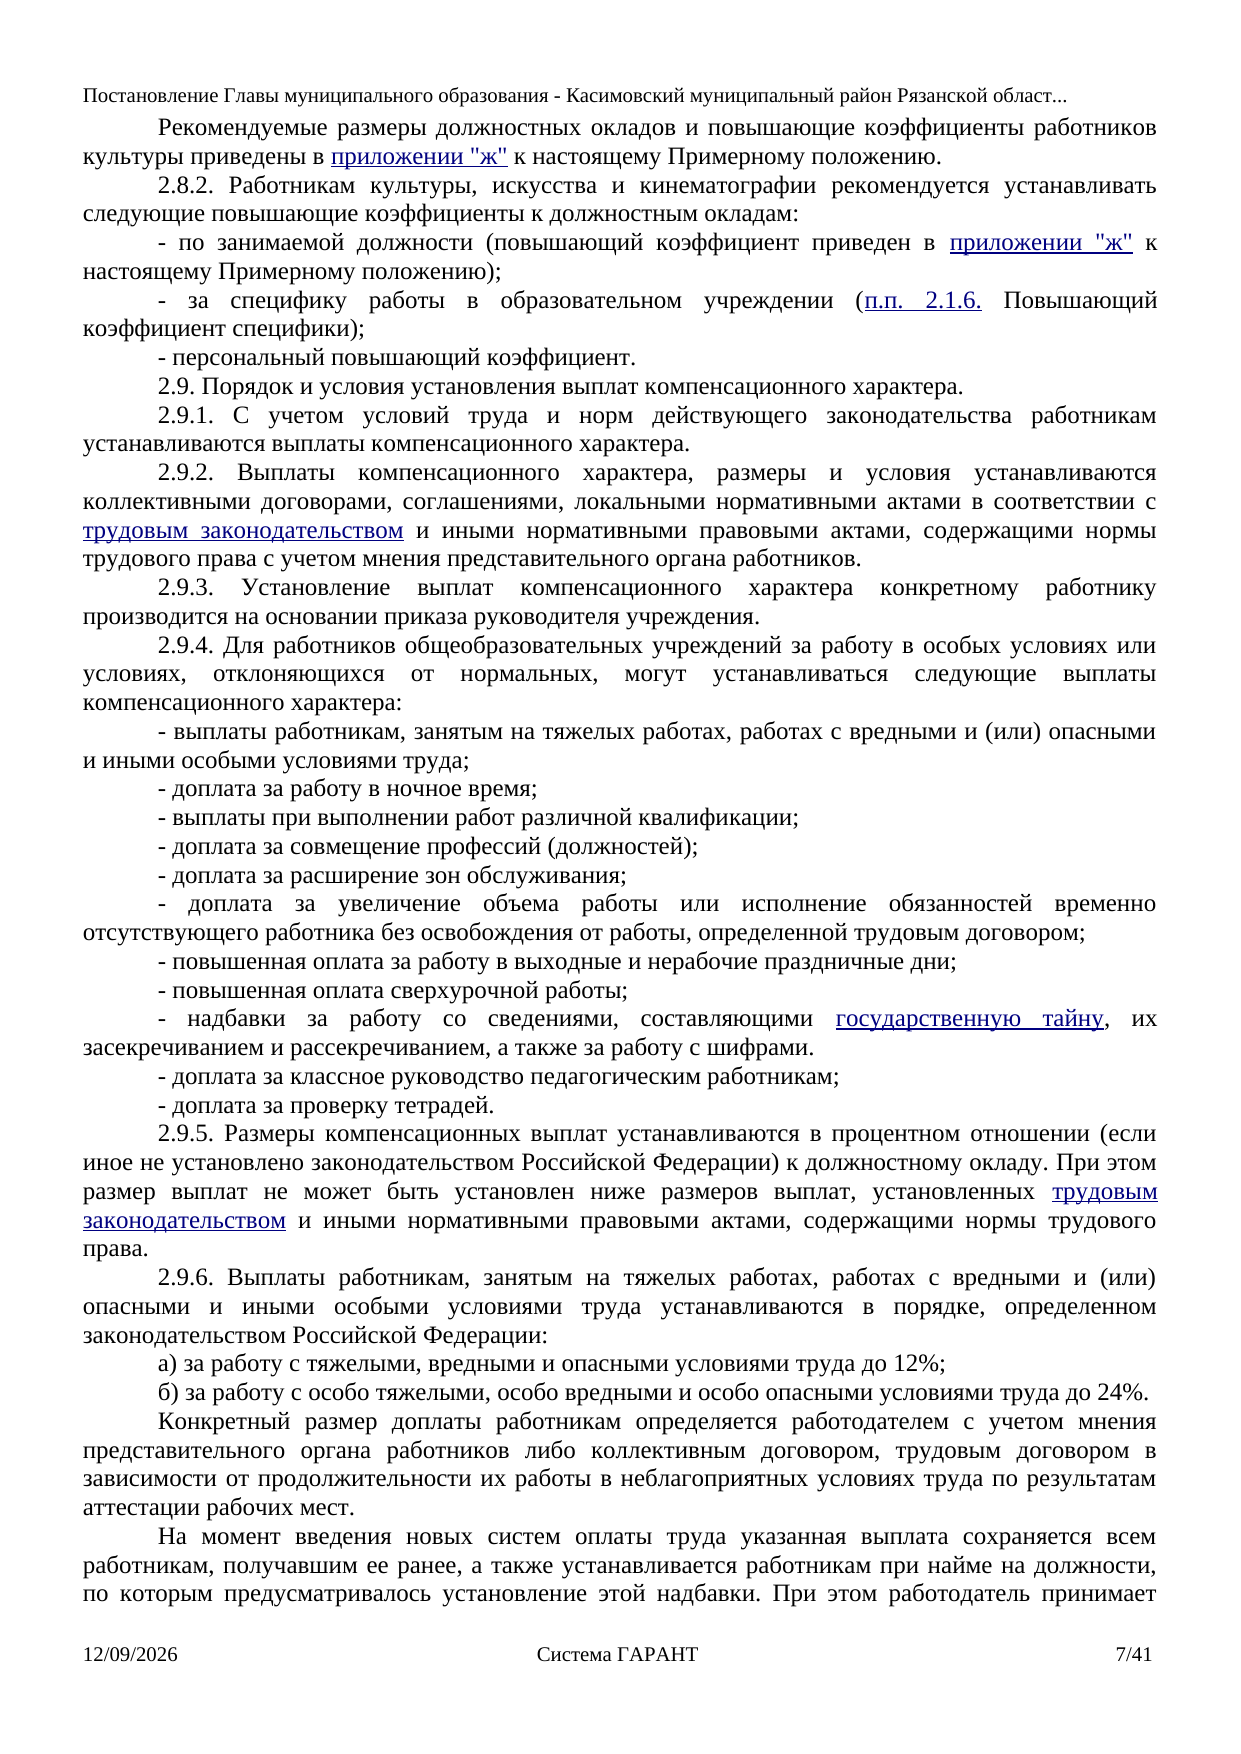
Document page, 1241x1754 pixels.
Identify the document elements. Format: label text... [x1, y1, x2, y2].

text 2.9. Порядок и условия установления выплат компенсационного характера. [83, 371, 1157, 400]
text 2.9.6. Выплаты работникам, занятым на тяжелых работах, работах с вредными и (или) опасными и иными особыми условиями труда устанавливаются в порядке, определенном законодательством Российской Федерации: [83, 1262, 1157, 1348]
text - выплаты при выполнении работ различной квалификации; [83, 802, 1157, 831]
text - доплата за расширение зон обслуживания; [83, 860, 1157, 888]
text - доплата за классное руководство педагогическим работникам; [83, 1061, 1157, 1090]
text б) за работу с особо тяжелыми, особо вредными и особо опасными условиями труда до 24%. [83, 1377, 1157, 1406]
text 2.8.2. Работникам культуры, искусства и кинематографии рекомендуется устанавливать следующие повышающие коэффициенты к должностным окладам: [83, 170, 1157, 227]
text - доплата за совмещение профессий (должностей); [83, 831, 1157, 860]
text Конкретный размер доплаты работникам определяется работодателем с учетом мнения представительного органа работников либо коллективным договором, трудовым договором в зависимости от продолжительности их работы в неблагоприятных условиях труда по результатам аттестации рабочих мест. [83, 1406, 1157, 1521]
text - повышенная оплата сверхурочной работы; [83, 975, 1157, 1003]
text На момент введения новых систем оплаты труда указанная выплата сохраняется всем работникам, получавшим ее ранее, а также устанавливается работникам при найме на должности, по которым предусматривалось установление этой надбавки. При этом работодатель принимает [83, 1521, 1157, 1607]
text а) за работу с тяжелыми, вредными и опасными условиями труда до 12%; [83, 1348, 1157, 1377]
text 2.9.2. Выплаты компенсационного характера, размеры и условия устанавливаются коллективными договорами, соглашениями, локальными нормативными актами в соответствии с трудовым законодательством и иными нормативными правовыми актами, содержащими нормы трудового права с учетом мнения представительного органа работников. [83, 457, 1157, 572]
text Рекомендуемые размеры должностных окладов и повышающие коэффициенты работников культуры приведены в приложении "ж" к настоящему Примерному положению. [83, 112, 1157, 170]
text - надбавки за работу со сведениями, составляющими государственную тайну, их засекречиванием и рассекречиванием, а также за работу с шифрами. [83, 1003, 1157, 1061]
text - доплата за работу в ночное время; [83, 773, 1157, 802]
text - персональный повышающий коэффициент. [83, 342, 1157, 371]
text 2.9.5. Размеры компенсационных выплат устанавливаются в процентном отношении (если иное не установлено законодательством Российской Федерации) к должностному окладу. При этом размер выплат не может быть установлен ниже размеров выплат, установленных трудовым законодательством и иными нормативными правовыми актами, содержащими нормы трудового права. [83, 1118, 1157, 1262]
text 2.9.3. Установление выплат компенсационного характера конкретному работнику производится на основании приказа руководителя учреждения. [83, 572, 1157, 630]
text - доплата за увеличение объема работы или исполнение обязанностей временно отсутствующего работника без освобождения от работы, определенной трудовым договором; [83, 888, 1157, 946]
text - за специфику работы в образовательном учреждении (п.п. 2.1.6. Повышающий коэффициент специфики); [83, 285, 1157, 342]
text 2.9.4. Для работников общеобразовательных учреждений за работу в особых условиях или условиях, отклоняющихся от нормальных, могут устанавливаться следующие выплаты компенсационного характера: [83, 630, 1157, 716]
text - повышенная оплата за работу в выходные и нерабочие праздничные дни; [83, 946, 1157, 975]
text 2.9.1. С учетом условий труда и норм действующего законодательства работникам устанавливаются выплаты компенсационного характера. [83, 400, 1157, 457]
text - доплата за проверку тетрадей. [83, 1090, 1157, 1118]
text - по занимаемой должности (повышающий коэффициент приведен в приложении "ж" к настоящему Примерному положению); [83, 227, 1157, 285]
text - выплаты работникам, занятым на тяжелых работах, работах с вредными и (или) опасными и иными особыми условиями труда; [83, 716, 1157, 773]
